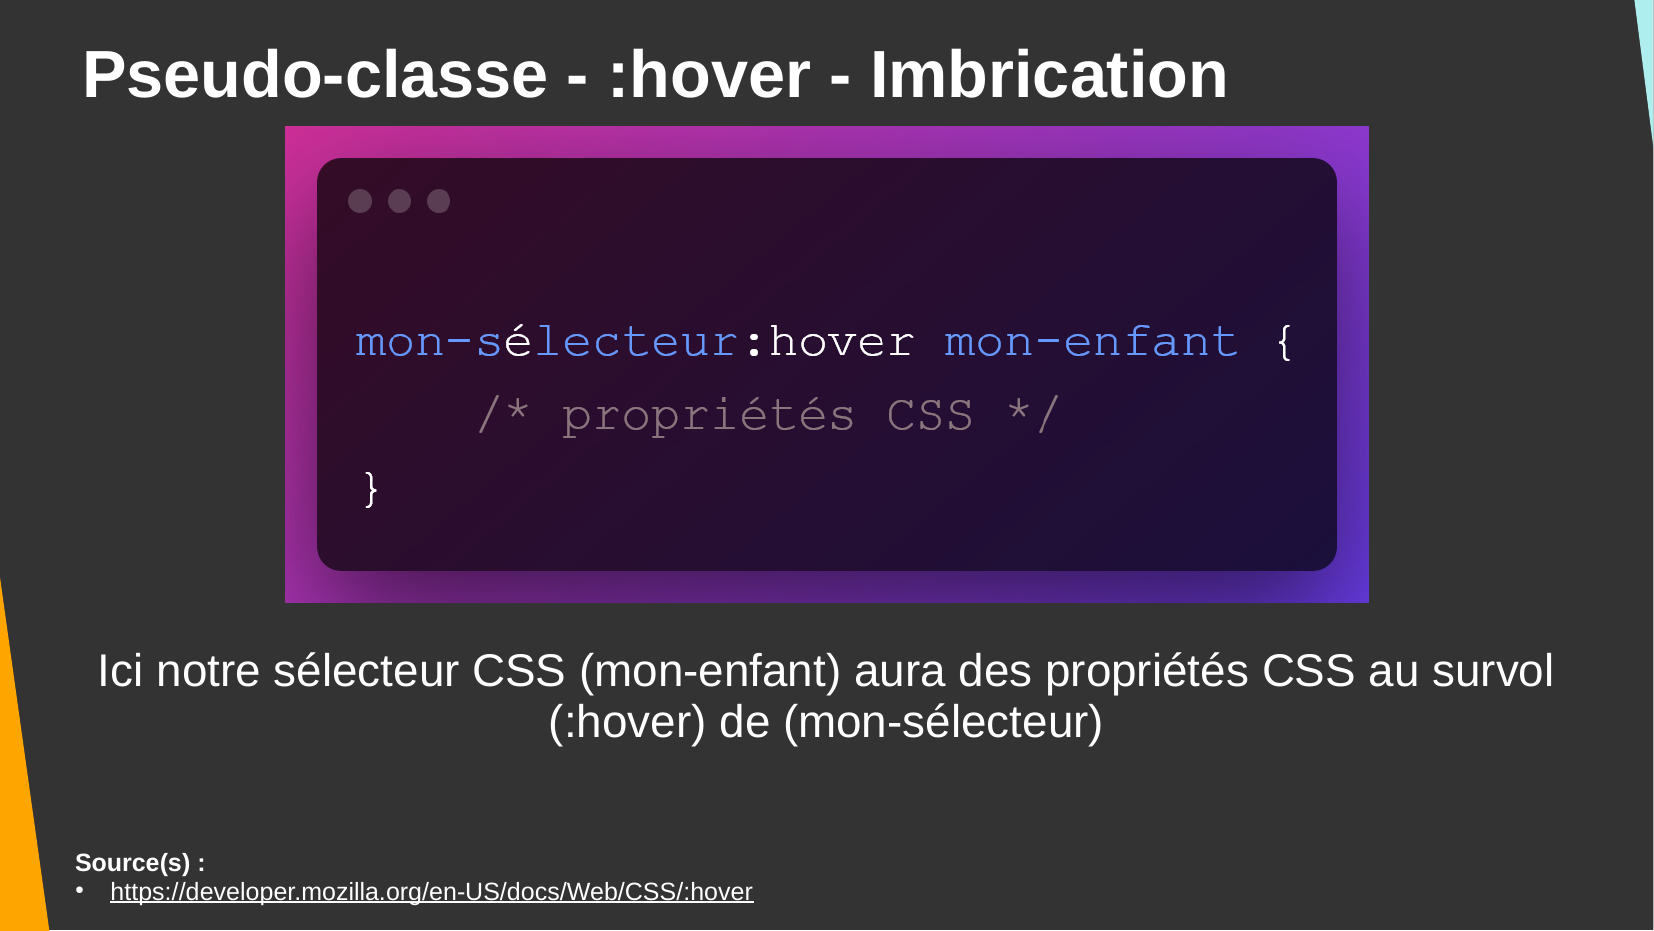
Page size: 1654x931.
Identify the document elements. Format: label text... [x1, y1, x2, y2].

text_box Source(s) : https://developer.mozilla.org/en-US/docs/Web/CSS/:hover [60, 841, 1546, 913]
text_box Ici notre sélecteur CSS (mon-enfant) aura des propriétés CSS au survol (:hover) de (mon-sélecteur) [23, 637, 1630, 756]
title Pseudo-classe - :hover - Imbrication [82, 37, 1571, 114]
text_box [1634, 0, 1654, 153]
text_box [0, 577, 50, 931]
picture [285, 126, 1369, 603]
